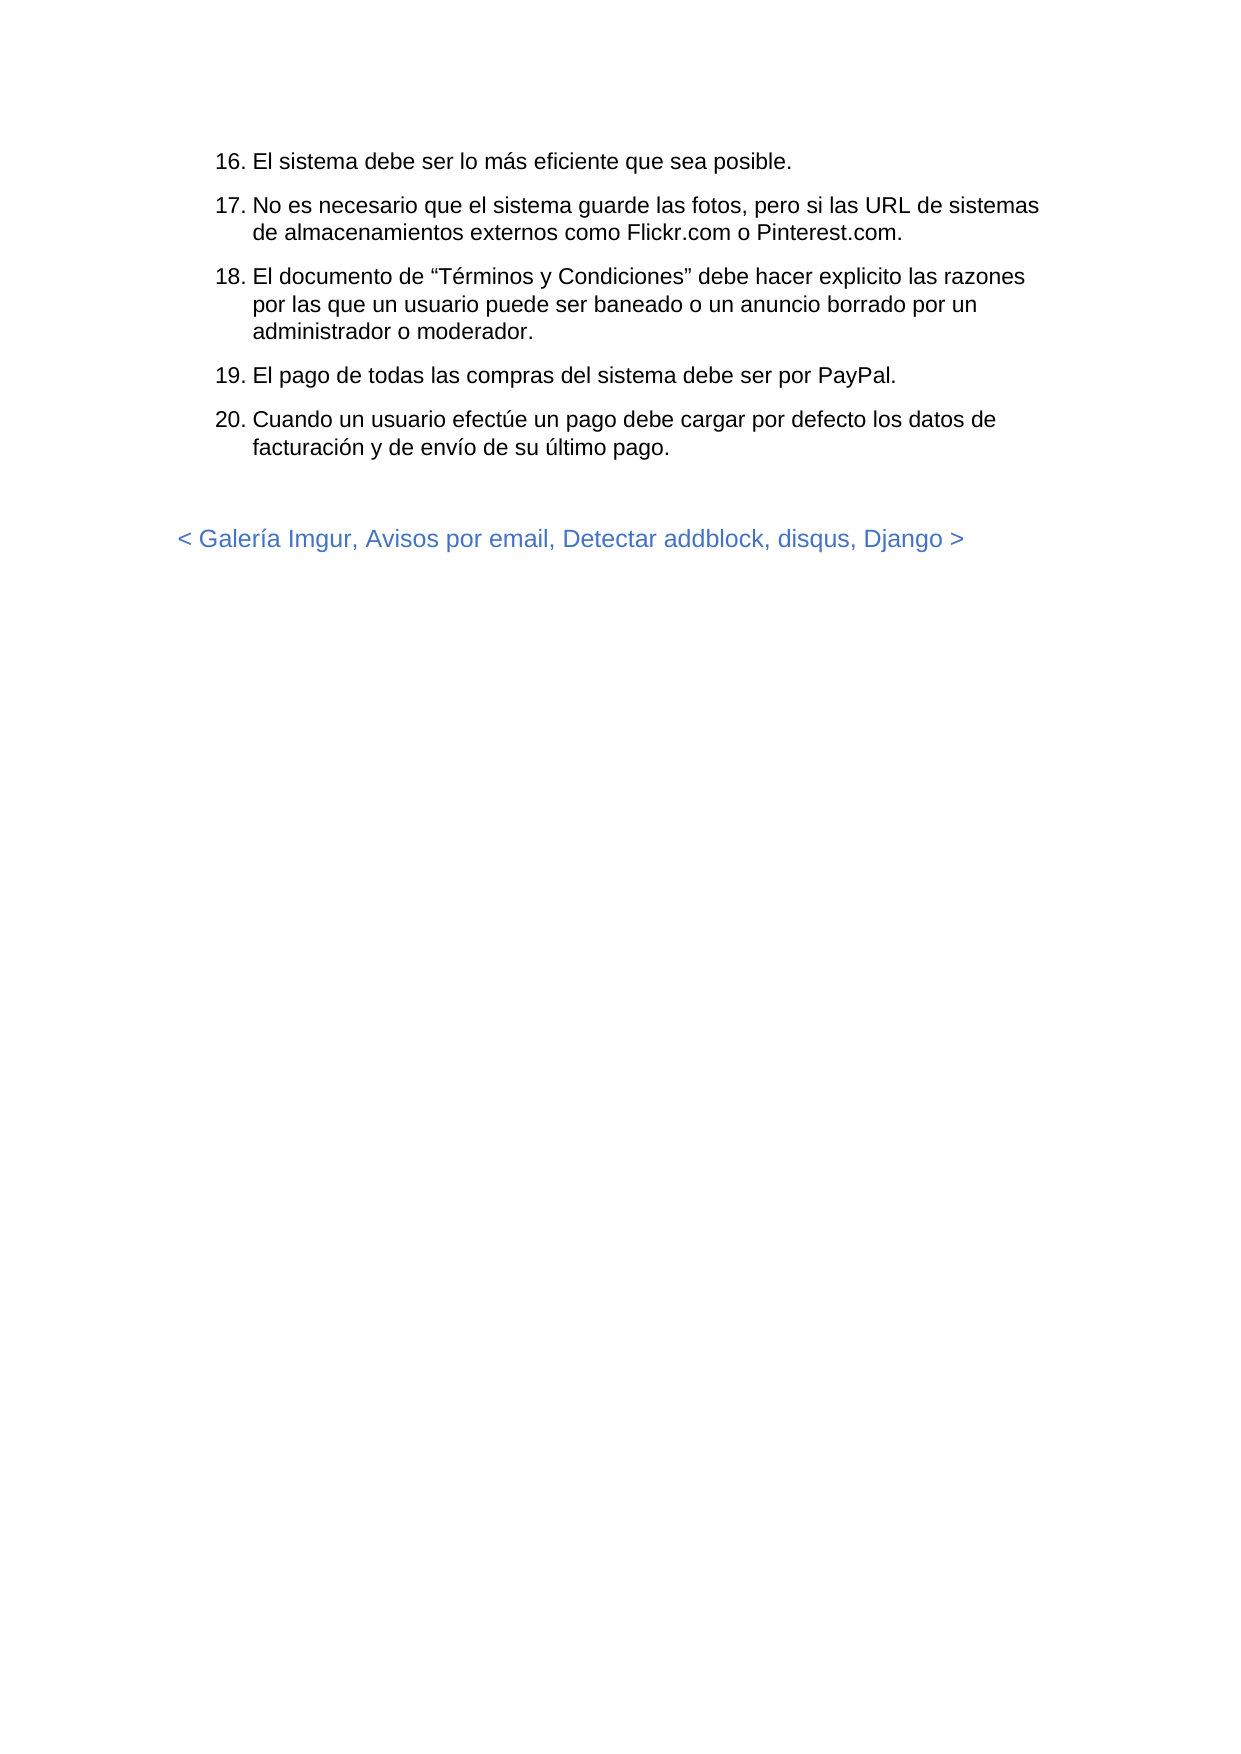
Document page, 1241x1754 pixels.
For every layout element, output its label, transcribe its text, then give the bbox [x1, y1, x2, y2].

list El sistema debe ser lo más eficiente que sea posible. [215, 148, 1063, 174]
list El documento de “Términos y Condiciones” debe hacer explicito las razones por las que un usuario puede ser baneado o un anuncio borrado por un administrador o moderador. [215, 263, 1063, 344]
list Cuando un usuario efectúe un pago debe cargar por defecto los datos de facturación y de envío de su último pago. [215, 406, 1063, 460]
text < Galería Imgur, Avisos por email, Detectar addblock, disqus, Django > [177, 524, 1063, 553]
list El pago de todas las compras del sistema debe ser por PayPal. [215, 362, 1063, 388]
list No es necesario que el sistema guarde las fotos, pero si las URL de sistemas de almacenamientos externos como Flickr.com o Pinterest.com. [215, 192, 1063, 245]
